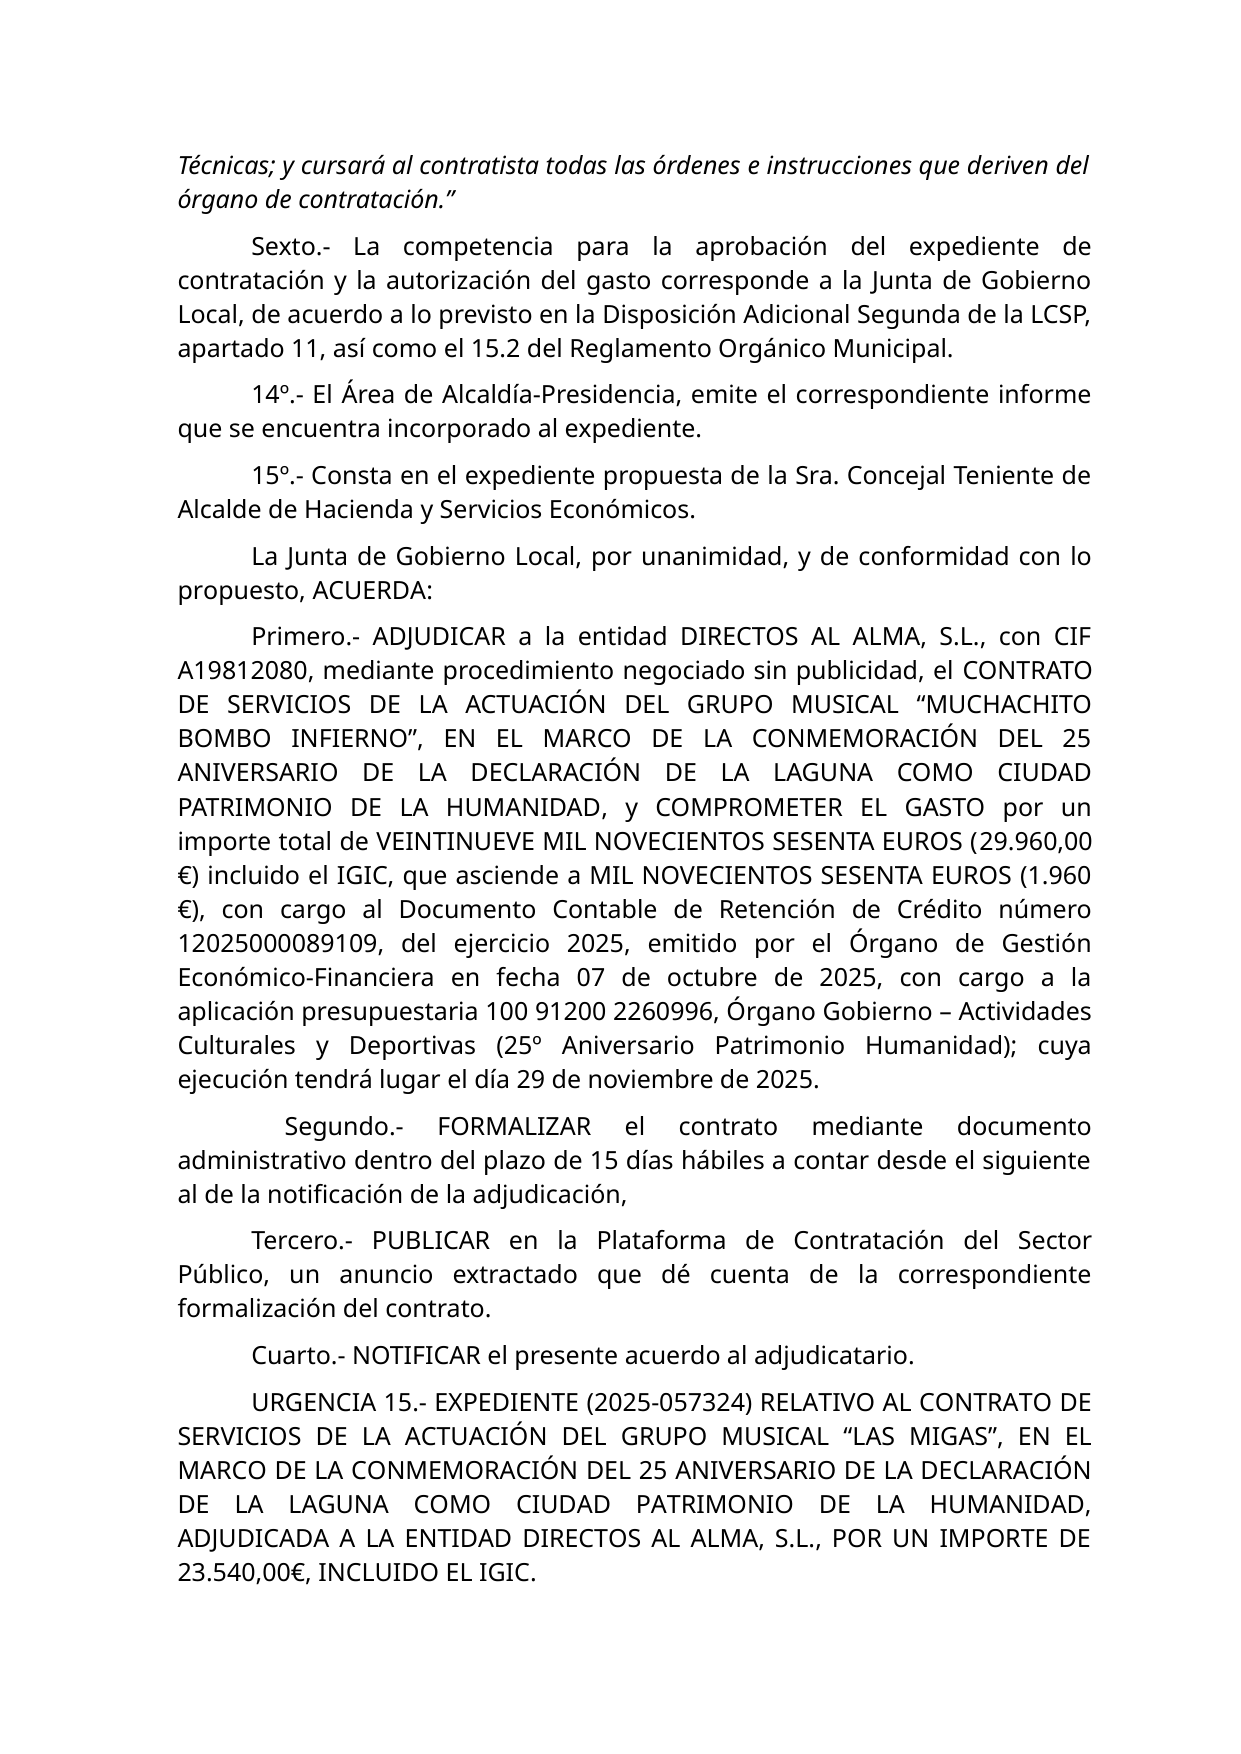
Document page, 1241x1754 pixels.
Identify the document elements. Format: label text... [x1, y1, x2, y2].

text Tercero.- PUBLICAR en la Plataforma de Contratación del Sector Público, un anuncio extractado que dé cuenta de la correspondiente formalización del contrato. [177, 1223, 1093, 1325]
text Cuarto.- NOTIFICAR el presente acuerdo al adjudicatario. [177, 1338, 1093, 1372]
text Técnicas; y cursará al contratista todas las órdenes e instrucciones que deriven del órgano de contratación.” [177, 148, 1093, 216]
text Sexto.- La competencia para la aprobación del expediente de contratación y la autorización del gasto corresponde a la Junta de Gobierno Local, de acuerdo a lo previsto en la Disposición Adicional Segunda de la LCSP, apartado 11, así como el 15.2 del Reglamento Orgánico Municipal. [177, 228, 1093, 364]
text Segundo.- FORMALIZAR el contrato mediante documento administrativo dentro del plazo de 15 días hábiles a contar desde el siguiente al de la notificación de la adjudicación, [177, 1108, 1093, 1210]
text Primero.- ADJUDICAR a la entidad DIRECTOS AL ALMA, S.L., con CIF A19812080, mediante procedimiento negociado sin publicidad, el CONTRATO DE SERVICIOS DE LA ACTUACIÓN DEL GRUPO MUSICAL “MUCHACHITO BOMBO INFIERNO”, EN EL MARCO DE LA CONMEMORACIÓN DEL 25 ANIVERSARIO DE LA DECLARACIÓN DE LA LAGUNA COMO CIUDAD PATRIMONIO DE LA HUMANIDAD, y COMPROMETER EL GASTO por un importe total de VEINTINUEVE MIL NOVECIENTOS SESENTA EUROS (29.960,00 €) incluido el IGIC, que asciende a MIL NOVECIENTOS SESENTA EUROS (1.960 €), con cargo al Documento Contable de Retención de Crédito número 12025000089109, del ejercicio 2025, emitido por el Órgano de Gestión Económico-Financiera en fecha 07 de octubre de 2025, con cargo a la aplicación presupuestaria 100 91200 2260996, Órgano Gobierno – Actividades Culturales y Deportivas (25º Aniversario Patrimonio Humanidad); cuya ejecución tendrá lugar el día 29 de noviembre de 2025. [177, 619, 1093, 1096]
text 15º.- Consta en el expediente propuesta de la Sra. Concejal Teniente de Alcalde de Hacienda y Servicios Económicos. [177, 458, 1093, 526]
text 14º.- El Área de Alcaldía-Presidencia, emite el correspondiente informe que se encuentra incorporado al expediente. [177, 377, 1093, 445]
text URGENCIA 15.- EXPEDIENTE (2025-057324) RELATIVO AL CONTRATO DE SERVICIOS DE LA ACTUACIÓN DEL GRUPO MUSICAL “LAS MIGAS”, EN EL MARCO DE LA CONMEMORACIÓN DEL 25 ANIVERSARIO DE LA DECLARACIÓN DE LA LAGUNA COMO CIUDAD PATRIMONIO DE LA HUMANIDAD, ADJUDICADA A LA ENTIDAD DIRECTOS AL ALMA, S.L., POR UN IMPORTE DE 23.540,00€, INCLUIDO EL IGIC. [177, 1384, 1093, 1588]
text La Junta de Gobierno Local, por unanimidad, y de conformidad con lo propuesto, ACUERDA: [177, 538, 1093, 606]
